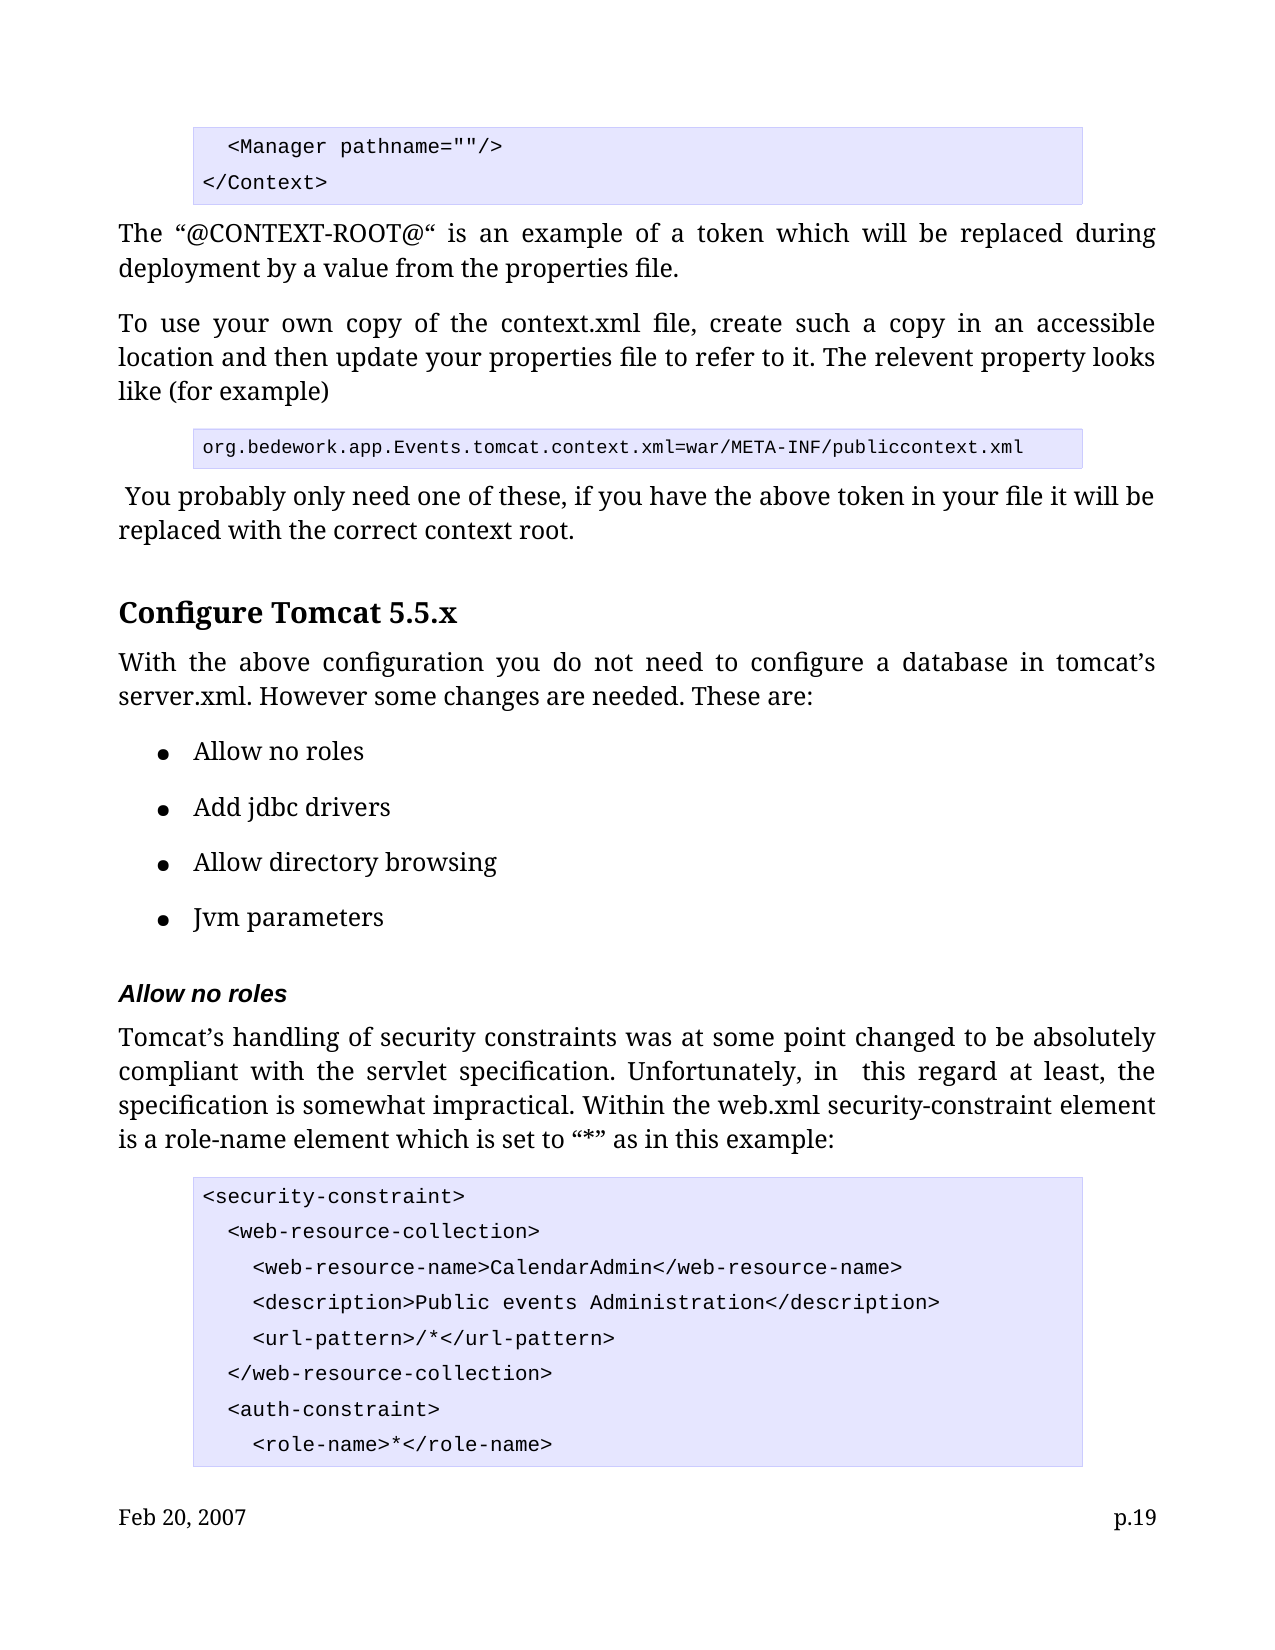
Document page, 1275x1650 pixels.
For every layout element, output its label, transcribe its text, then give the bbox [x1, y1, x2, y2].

text <web-resource-name>CalendarAdmin</web-resource-name> [194, 1248, 1082, 1281]
text <role-name>*</role-name> [194, 1425, 1082, 1466]
list Allow no roles [156, 734, 1157, 768]
text <url-pattern>/*</url-pattern> [194, 1319, 1082, 1351]
text <Manager pathname=""/> [194, 128, 1082, 160]
list Add jdbc drivers [156, 789, 1157, 823]
list Jvm parameters [156, 899, 1157, 933]
subtitle Allow no roles [118, 979, 1157, 1007]
text You probably only need one of these, if you have the above token in your file it will be replaced with the correct context root. [118, 478, 1157, 547]
text <web-resource-collection> [194, 1212, 1082, 1245]
subtitle Configure Tomcat 5.5.x [118, 593, 1157, 632]
text </web-resource-collection> [194, 1354, 1082, 1387]
text The “@CONTEXT-ROOT@“ is an example of a token which will be replaced during deployment by a value from the properties file. [118, 216, 1157, 284]
text <auth-constraint> [194, 1389, 1082, 1422]
text To use your own copy of the context.xml file, create such a copy in an accessible location and then update your properties file to refer to it. The relevent property looks like (for example) [118, 305, 1157, 407]
text org.bedework.app.Events.tomcat.context.xml=war/META-INF/publiccontext.xml [194, 430, 1082, 468]
text Tomcat’s handling of security constraints was at some point changed to be absolutely compliant with the servlet specification. Unfortunately, in this regard at least, the specification is somewhat impractical. Within the web.xml security-constraint element is a role-name element which is set to “*” as in this example: [118, 1020, 1157, 1156]
text <security-constraint> [194, 1178, 1082, 1210]
text </Context> [194, 163, 1082, 204]
text With the above configuration you do not need to configure a database in tomcat’s server.xml. However some changes are needed. These are: [118, 645, 1157, 713]
text <description>Public events Administration</description> [194, 1283, 1082, 1316]
list Allow directory browsing [156, 844, 1157, 878]
